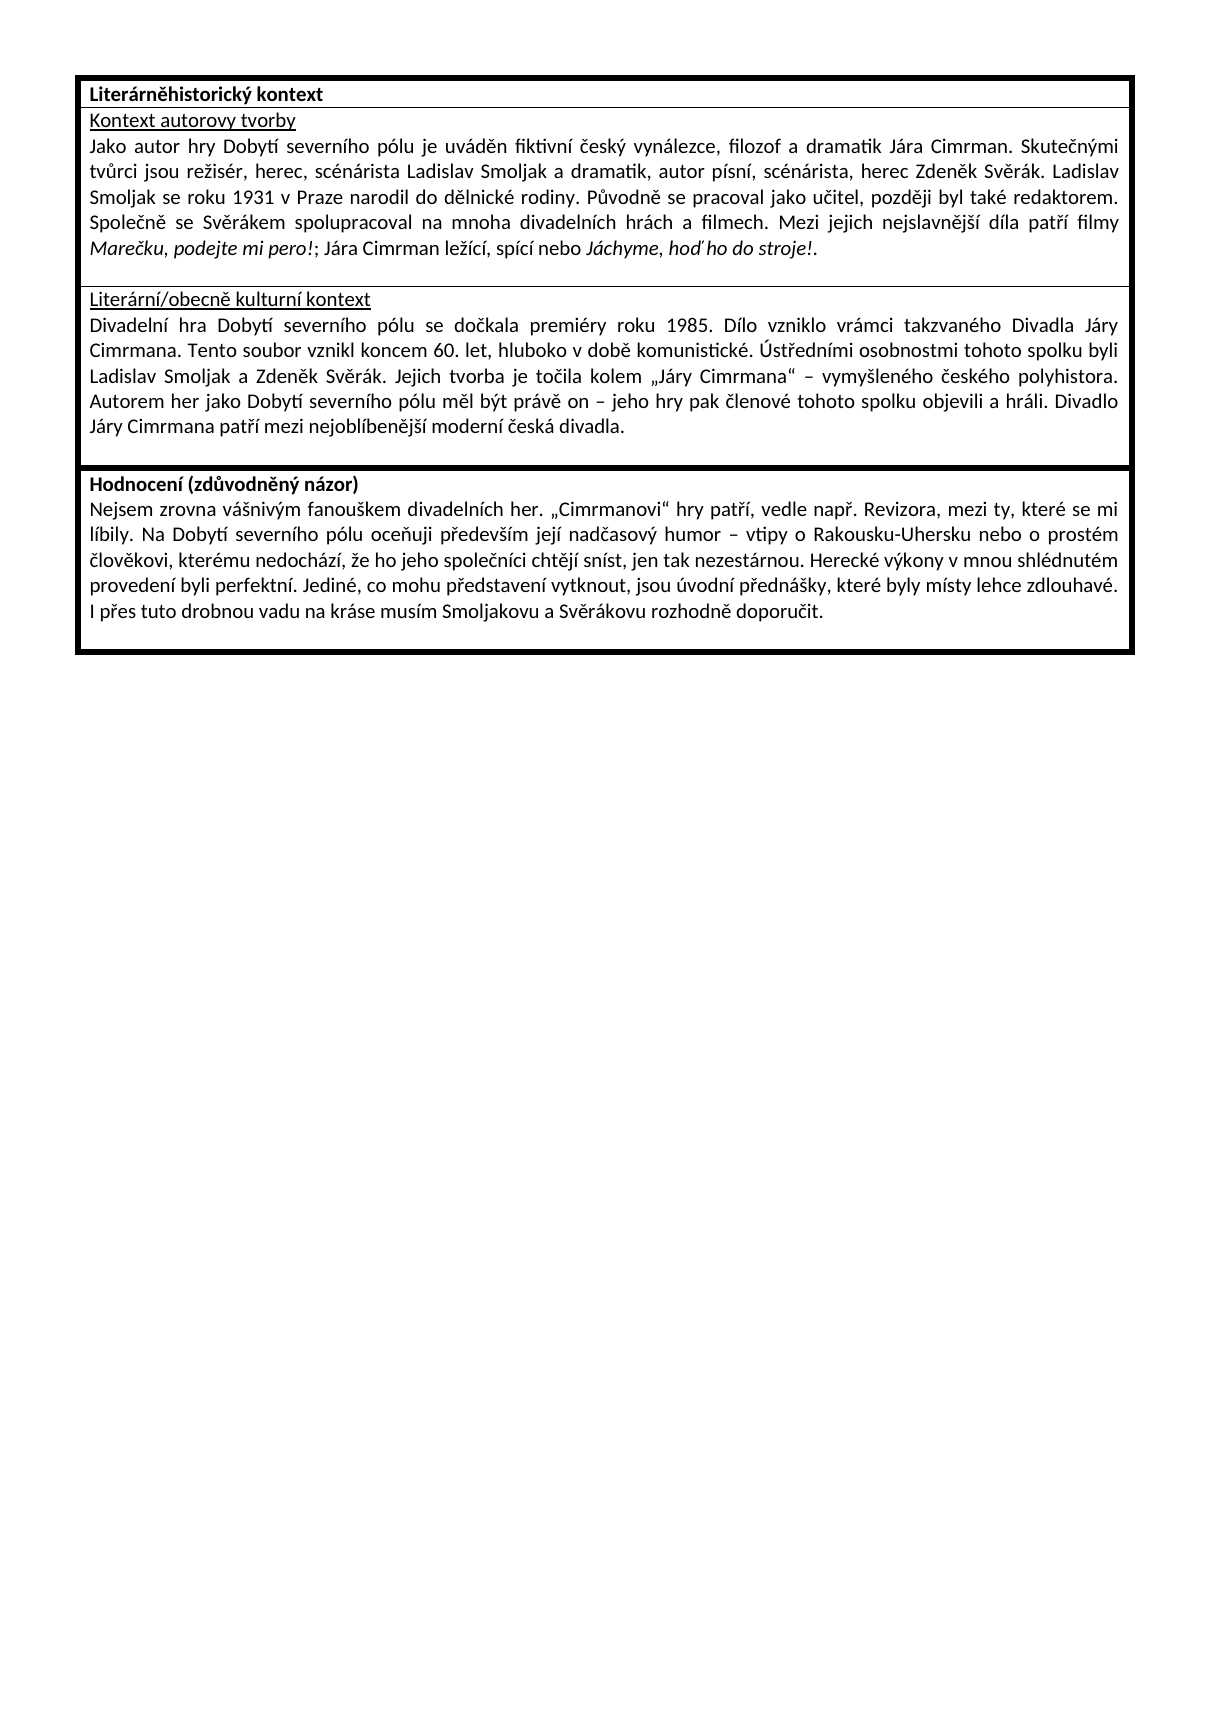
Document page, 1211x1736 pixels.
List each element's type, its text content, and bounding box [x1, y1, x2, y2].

table_cell Kontext autorovy tvorby Jako autor hry Dobytí severního pólu je uváděn fiktivní český vynálezce, filozof a dramatik Jára Cimrman. Skutečnými tvůrci jsou režisér, herec, scénárista Ladislav Smoljak a dramatik, autor písní, scénárista, herec Zdeněk Svěrák. Ladislav Smoljak se roku 1931 v Praze narodil do dělnické rodiny. Původně se pracoval jako učitel, později byl také redaktorem. Společně se Svěrákem spolupracoval na mnoha divadelních hrách a filmech. Mezi jejich nejslavnější díla patří filmy Marečku, podejte mi pero!; Jára Cimrman ležící, spící nebo Jáchyme, hoď ho do stroje!. [81, 108, 1129, 286]
table_cell Literárněhistorický kontext [81, 81, 1129, 107]
table_cell Literární/obecně kulturní kontext Divadelní hra Dobytí severního pólu se dočkala premiéry roku 1985. Dílo vzniklo vrámci takzvaného Divadla Járy Cimrmana. Tento soubor vznikl koncem 60. let, hluboko v době komunistické. Ústředními osobnostmi tohoto spolku byli Ladislav Smoljak a Zdeněk Svěrák. Jejich tvorba je točila kolem „Járy Cimrmana“ – vymyšleného českého polyhistora. Autorem her jako Dobytí severního pólu měl být právě on – jeho hry pak členové tohoto spolku objevili a hráli. Divadlo Járy Cimrmana patří mezi nejoblíbenější moderní česká divadla. [81, 287, 1129, 464]
table_cell Hodnocení (zdůvodněný názor) Nejsem zrovna vášnivým fanouškem divadelních her. „Cimrmanovi“ hry patří, vedle např. Revizora, mezi ty, které se mi líbily. Na Dobytí severního pólu oceňuji především její nadčasový humor – vtipy o Rakousku-Uhersku nebo o prostém člověkovi, kterému nedochází, že ho jeho společníci chtějí sníst, jen tak nezestárnou. Herecké výkony v mnou shlédnutém provedení byli perfektní. Jediné, co mohu představení vytknout, jsou úvodní přednášky, které byly místy lehce zdlouhavé. I přes tuto drobnou vadu na kráse musím Smoljakovu a Svěrákovu rozhodně doporučit. [81, 471, 1129, 649]
